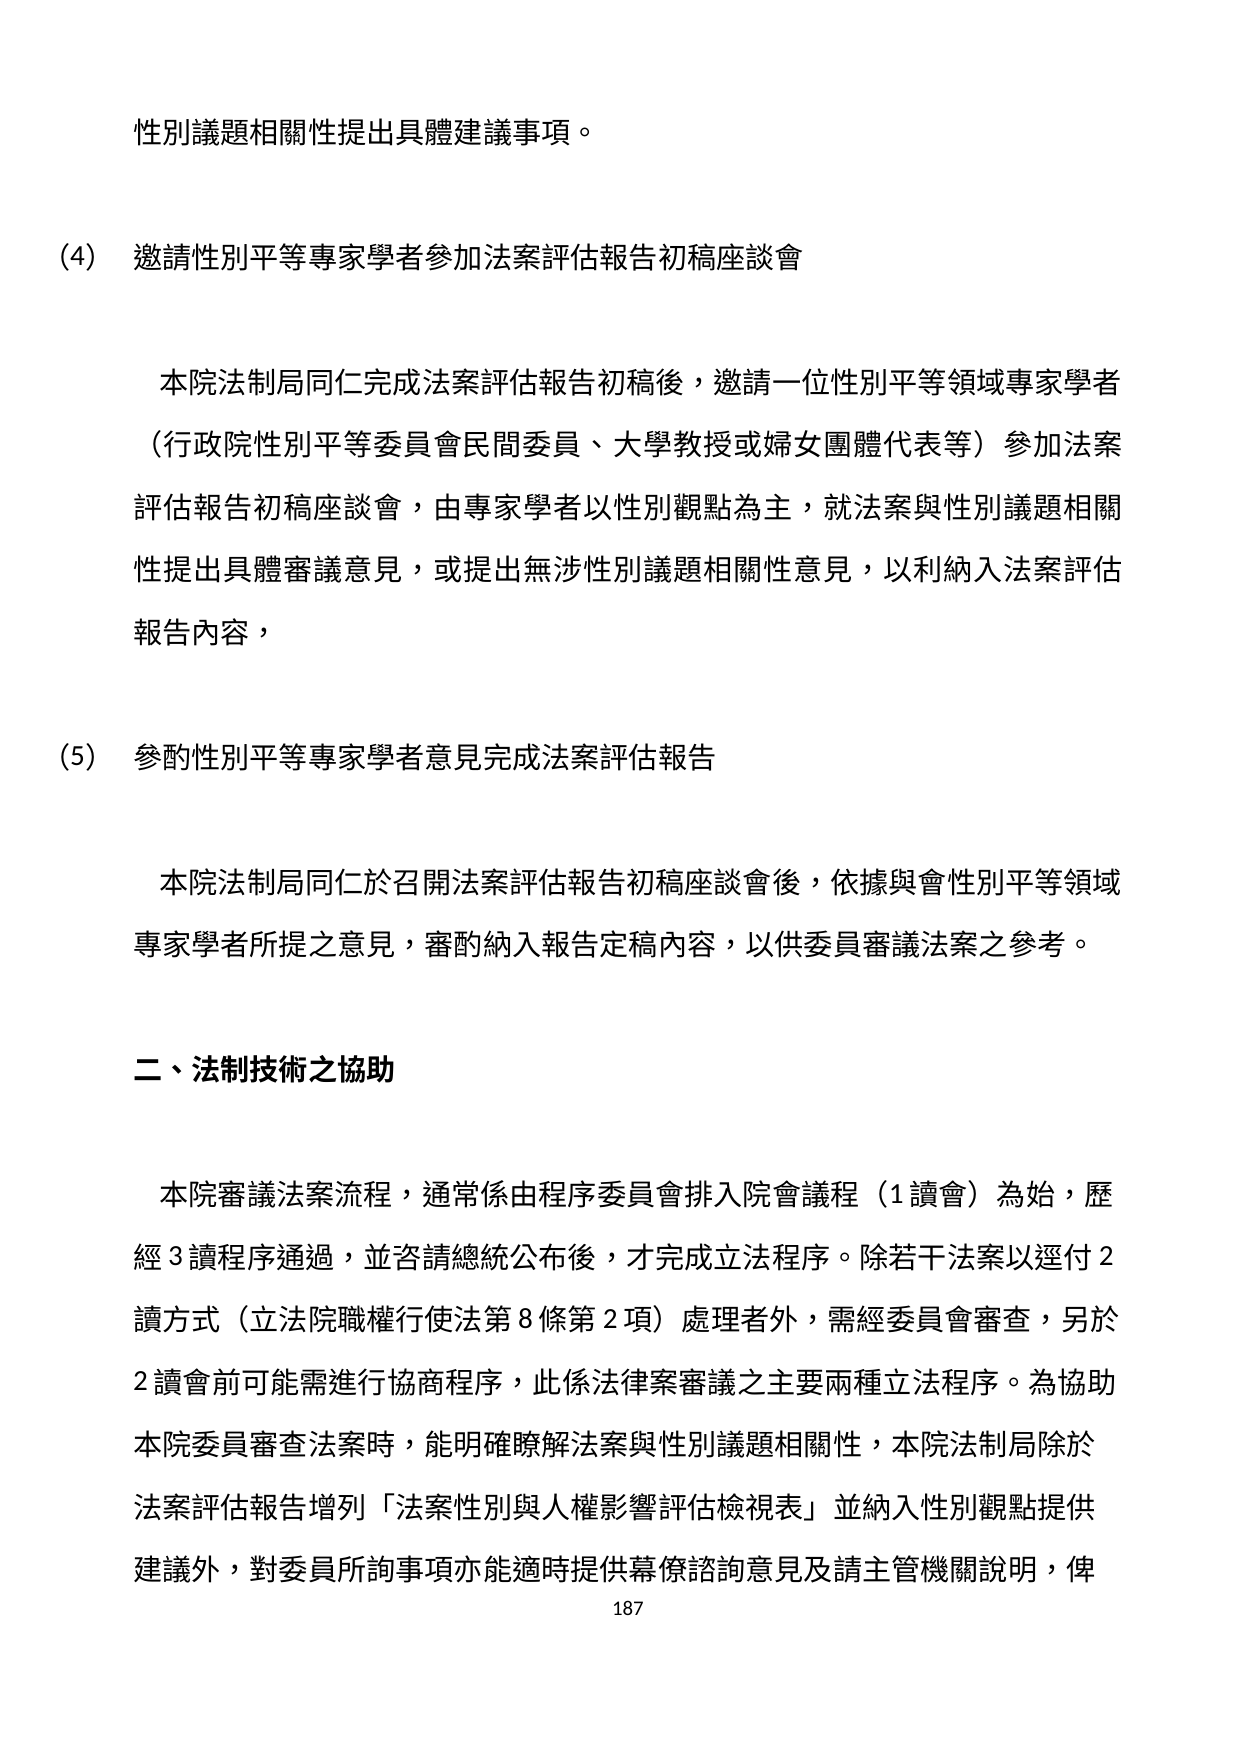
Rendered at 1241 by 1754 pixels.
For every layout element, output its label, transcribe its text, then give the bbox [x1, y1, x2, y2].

text 本院審議法案流程，通常係由程序委員會排入院會議程（1讀會）為始，歷經3讀程序通過，並咨請總統公布後，才完成立法程序。除若干法案以逕付2讀方式（立法院職權行使法第8條第2項）處理者外，需經委員會審查，另於2讀會前可能需進行協商程序，此係法律案審議之主要兩種立法程序。為協助本院委員審查法案時，能明確瞭解法案與性別議題相關性，本院法制局除於法案評估報告增列「法案性別與人權影響評估檢視表」並納入性別觀點提供建議外，對委員所詢事項亦能適時提供幕僚諮詢意見及請主管機關說明，俾 [133, 1151, 1122, 1589]
list 參酌性別平等專家學者意見完成法案評估報告 [41, 714, 1122, 776]
text 本院法制局同仁於召開法案評估報告初稿座談會後，依據與會性別平等領域專家學者所提之意見，審酌納入報告定稿內容，以供委員審議法案之參考。 [133, 839, 1122, 964]
list 邀請性別平等專家學者參加法案評估報告初稿座談會 [41, 214, 1122, 276]
text 二、法制技術之協助 [133, 1026, 1122, 1089]
text 性別議題相關性提出具體建議事項。 [133, 89, 1122, 151]
text 本院法制局同仁完成法案評估報告初稿後，邀請一位性別平等領域專家學者（行政院性別平等委員會民間委員、大學教授或婦女團體代表等）參加法案評估報告初稿座談會，由專家學者以性別觀點為主，就法案與性別議題相關性提出具體審議意見，或提出無涉性別議題相關性意見，以利納入法案評估報告內容， [133, 339, 1122, 651]
